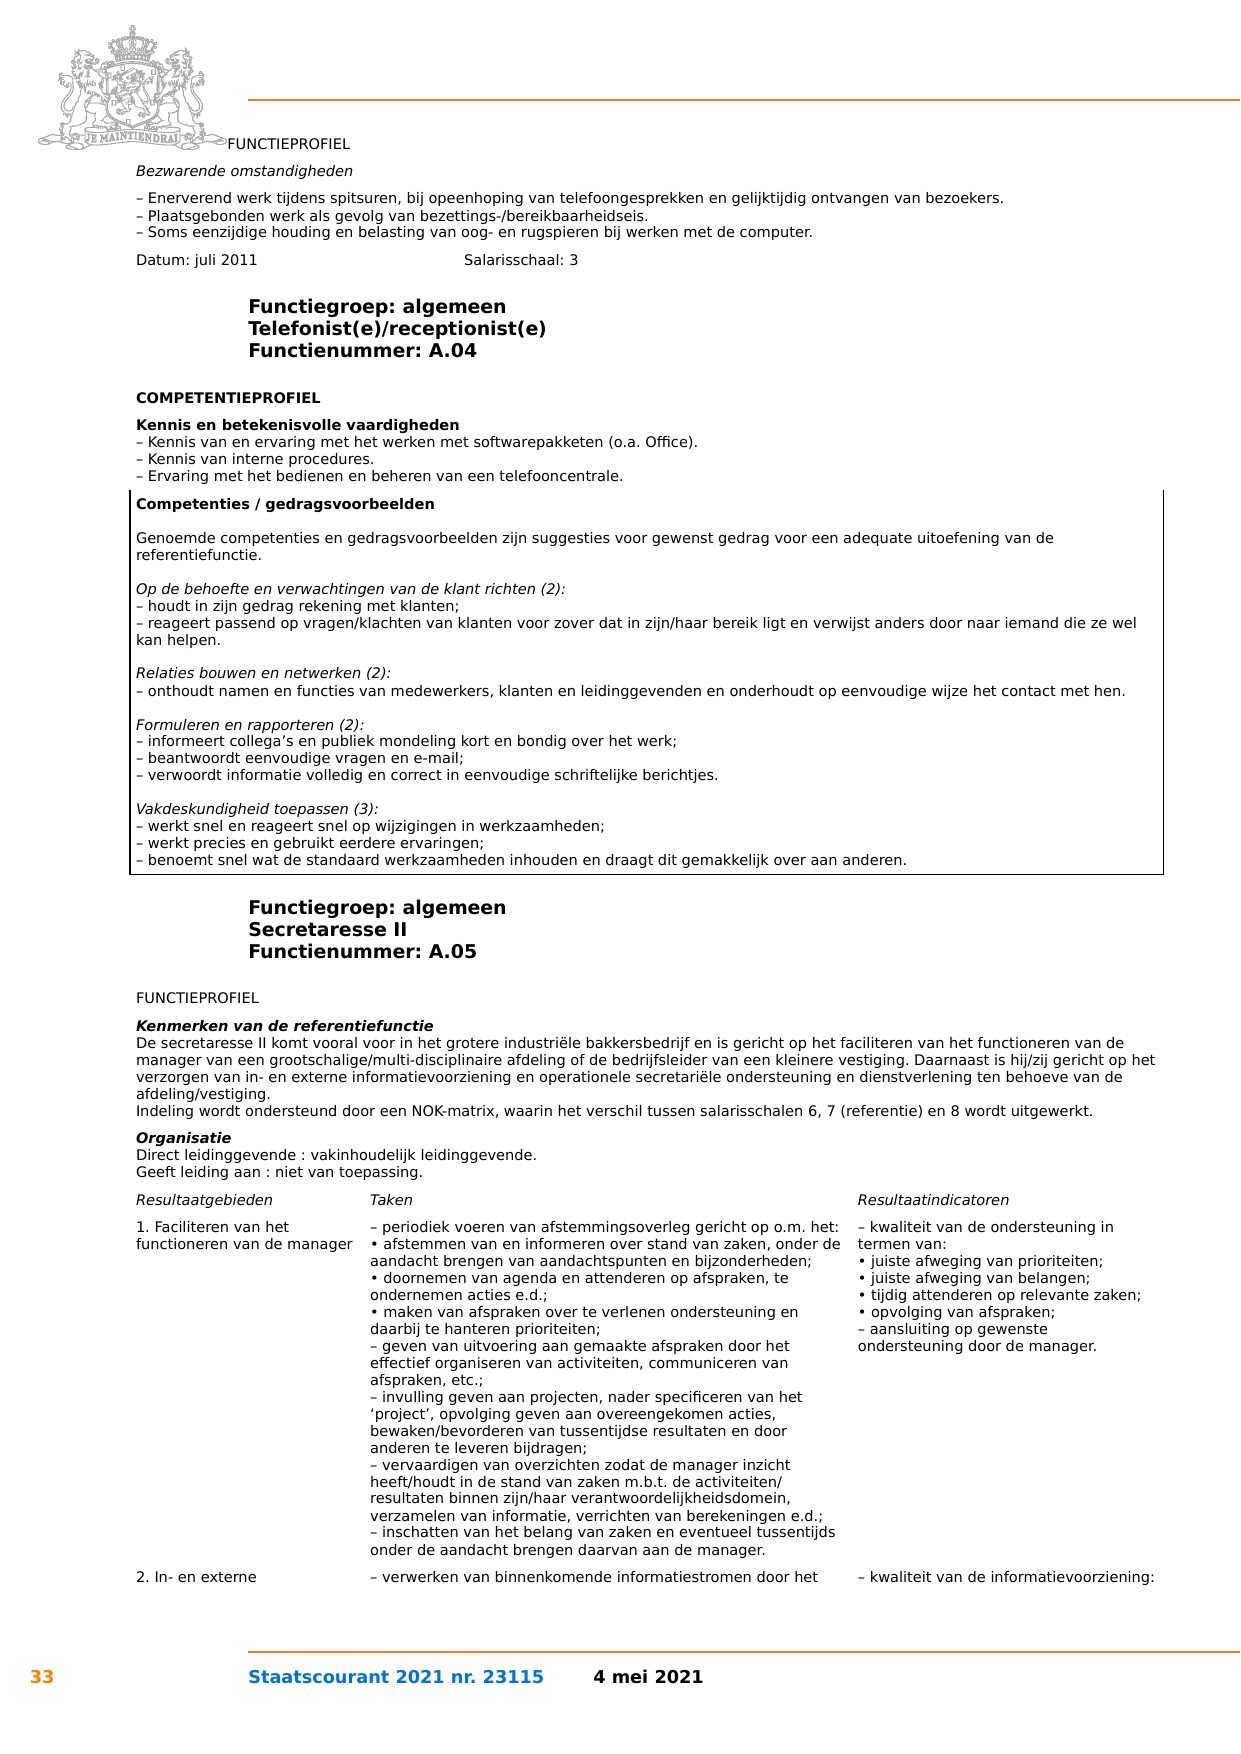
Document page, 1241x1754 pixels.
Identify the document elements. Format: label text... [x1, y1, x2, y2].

table_header FUNCTIEPROFIEL [131, 131, 1163, 157]
table_cell Resultaatindicatoren [852, 1187, 1163, 1213]
table_cell Taken [365, 1187, 851, 1213]
picture [38, 25, 227, 150]
table_cell [131, 784, 1163, 801]
table_cell [131, 649, 1163, 665]
table_cell – kwaliteit van de ondersteuning in termen van: • juiste afweging van prioriteiten; • juiste afweging van belangen; • tijdig attenderen op relevante zaken; • opvolging van afspraken; – aansluiting op gewenste ondersteuning door de manager. [852, 1214, 1163, 1563]
text Functienummer: A.05 [248, 941, 1163, 963]
table_cell – Enerverend werk tijdens spitsuren, bij opeenhoping van telefoongesprekken en gelijktijdig ontvangen van bezoekers. – Plaatsgebonden werk als gevolg van bezettings-/bereikbaarheidseis. – Soms eenzijdige houding en belasting van oog- en rugspieren bij werken met de computer. [131, 186, 1163, 246]
table_cell – verwerken van binnenkomende informatiestromen door het [365, 1564, 851, 1590]
table_cell Vakdeskundigheid toepassen (3): – werkt snel en reageert snel op wijzigingen in werkzaamheden; – werkt precies en gebruikt eerdere ervaringen; – benoemt snel wat de standaard werkzaamheden inhouden en draagt dit gemakkelijk over aan anderen. [131, 801, 1163, 874]
table_cell 1. Faciliteren van het functioneren van de manager [131, 1214, 364, 1563]
table_cell Competenties / gedragsvoorbeelden [131, 491, 1163, 513]
table_cell Resultaatgebieden [131, 1187, 364, 1213]
table_cell Datum: juli 2011 [131, 247, 457, 273]
text Functiegroep: algemeen [248, 897, 1163, 919]
table_cell [131, 699, 1163, 716]
table_cell Salarisschaal: 3 [458, 247, 1163, 273]
table_cell 2. In- en externe [131, 1564, 364, 1590]
table_cell Formuleren en rapporteren (2): – informeert collega’s en publiek mondeling kort en bondig over het werk; – beantwoordt eenvoudige vragen en e-mail; – verwoordt informatie volledig en correct in eenvoudige schriftelijke berichtjes. [131, 716, 1163, 784]
table_cell [131, 564, 1163, 581]
table_cell [131, 513, 1163, 529]
table_cell – periodiek voeren van afstemmingsoverleg gericht op o.m. het: • afstemmen van en informeren over stand van zaken, onder de aandacht brengen van aandachtspunten en bijzonderheden; • doornemen van agenda en attenderen op afspraken, te ondernemen acties e.d.; • maken van afspraken over te verlenen ondersteuning en daarbij te hanteren prioriteiten; – geven van uitvoering aan gemaakte afspraken door het effectief organiseren van activiteiten, communiceren van afspraken, etc.; – invulling geven aan projecten, nader specificeren van het ‘project’, opvolging geven aan overeengekomen acties, bewaken/bevorderen van tussentijdse resultaten en door anderen te leveren bijdragen; – vervaardigen van overzichten zodat de manager inzicht heeft/houdt in de stand van zaken m.b.t. de activiteiten/ resultaten binnen zijn/haar verantwoordelijkheidsdomein, verzamelen van informatie, verrichten van berekeningen e.d.; – inschatten van het belang van zaken en eventueel tussentijds onder de aandacht brengen daarvan aan de manager. [365, 1214, 851, 1563]
table_cell Kennis en betekenisvolle vaardigheden – Kennis van en ervaring met het werken met softwarepakketen (o.a. Office). – Kennis van interne procedures. – Ervaring met het bedienen en beheren van een telefooncentrale. [131, 413, 1163, 490]
text Telefonist(e)/receptionist(e) [248, 318, 1163, 340]
table_cell Organisatie Direct leidinggevende : vakinhoudelijk leidinggevende. Geeft leiding aan : niet van toepassing. [131, 1125, 1163, 1186]
text Secretaresse II [248, 919, 1163, 941]
table_cell Bezwarende omstandigheden [131, 158, 1163, 185]
table_cell Kenmerken van de referentiefunctie De secretaresse II komt vooral voor in het grotere industriële bakkersbedrijf en is gericht op het faciliteren van het functioneren van de manager van een grootschalige/multi-disciplinaire afdeling of de bedrijfsleider van een kleinere vestiging. Daarnaast is hij/zij gericht op het verzorgen van in- en externe informatievoorziening en operationele secretariële ondersteuning en dienstverlening ten behoeve van de afdeling/vestiging. Indeling wordt ondersteund door een NOK-matrix, waarin het verschil tussen salarisschalen 6, 7 (referentie) en 8 wordt uitgewerkt. [131, 1013, 1163, 1124]
table_header FUNCTIEPROFIEL [131, 986, 1163, 1012]
table_header COMPETENTIEPROFIEL [131, 385, 1163, 412]
text Functiegroep: algemeen [248, 296, 1163, 318]
table_cell Genoemde competenties en gedragsvoorbeelden zijn suggesties voor gewenst gedrag voor een adequate uitoefening van de referentiefunctie. [131, 530, 1163, 563]
text Functienummer: A.04 [248, 340, 1163, 362]
table_cell Relaties bouwen en netwerken (2): – onthoudt namen en functies van medewerkers, klanten en leidinggevenden en onderhoudt op eenvoudige wijze het contact met hen. [131, 665, 1163, 699]
table_cell – kwaliteit van de informatievoorziening: [852, 1564, 1163, 1590]
table_cell Op de behoefte en verwachtingen van de klant richten (2): – houdt in zijn gedrag rekening met klanten; – reageert passend op vragen/klachten van klanten voor zover dat in zijn/haar bereik ligt en verwijst anders door naar iemand die ze wel kan helpen. [131, 581, 1163, 648]
